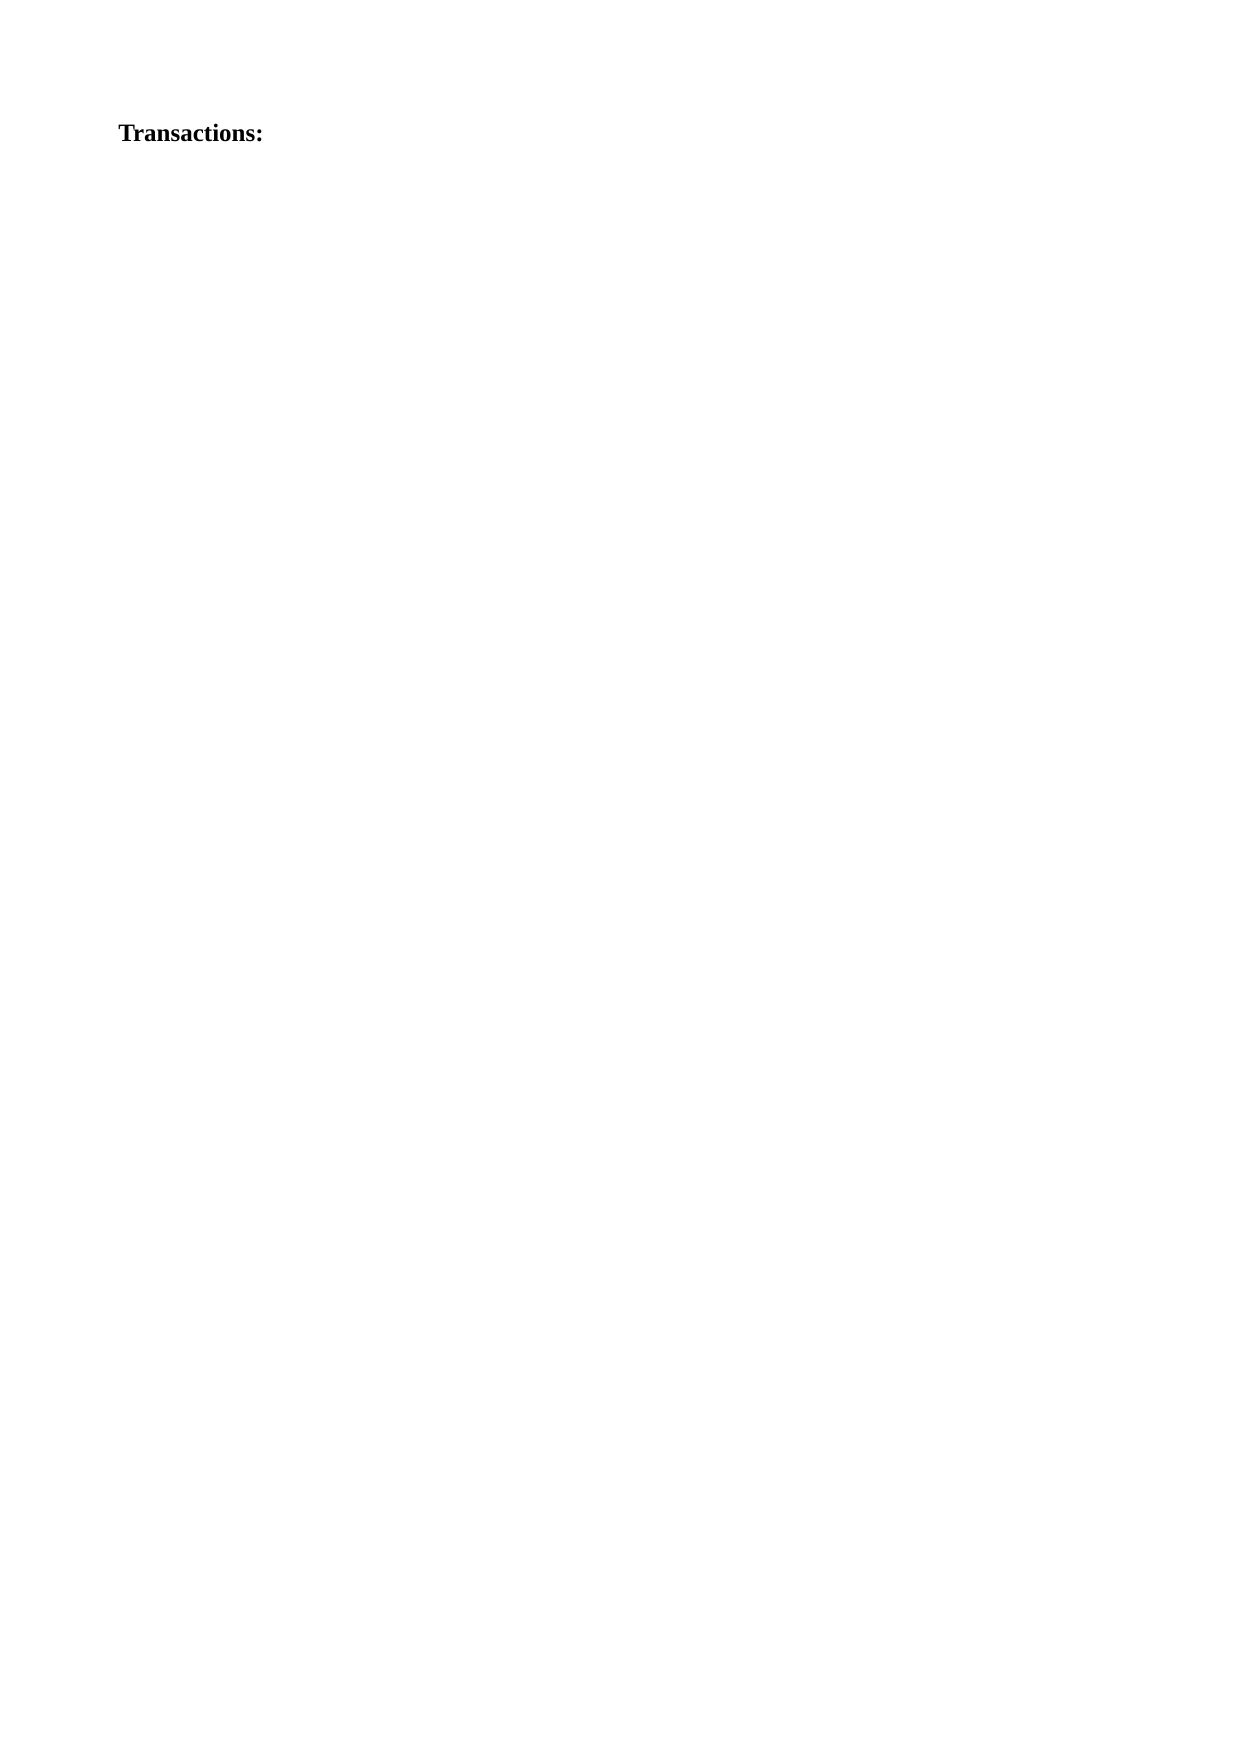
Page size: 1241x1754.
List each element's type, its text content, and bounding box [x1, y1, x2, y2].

text Transactions: [118, 118, 1122, 147]
